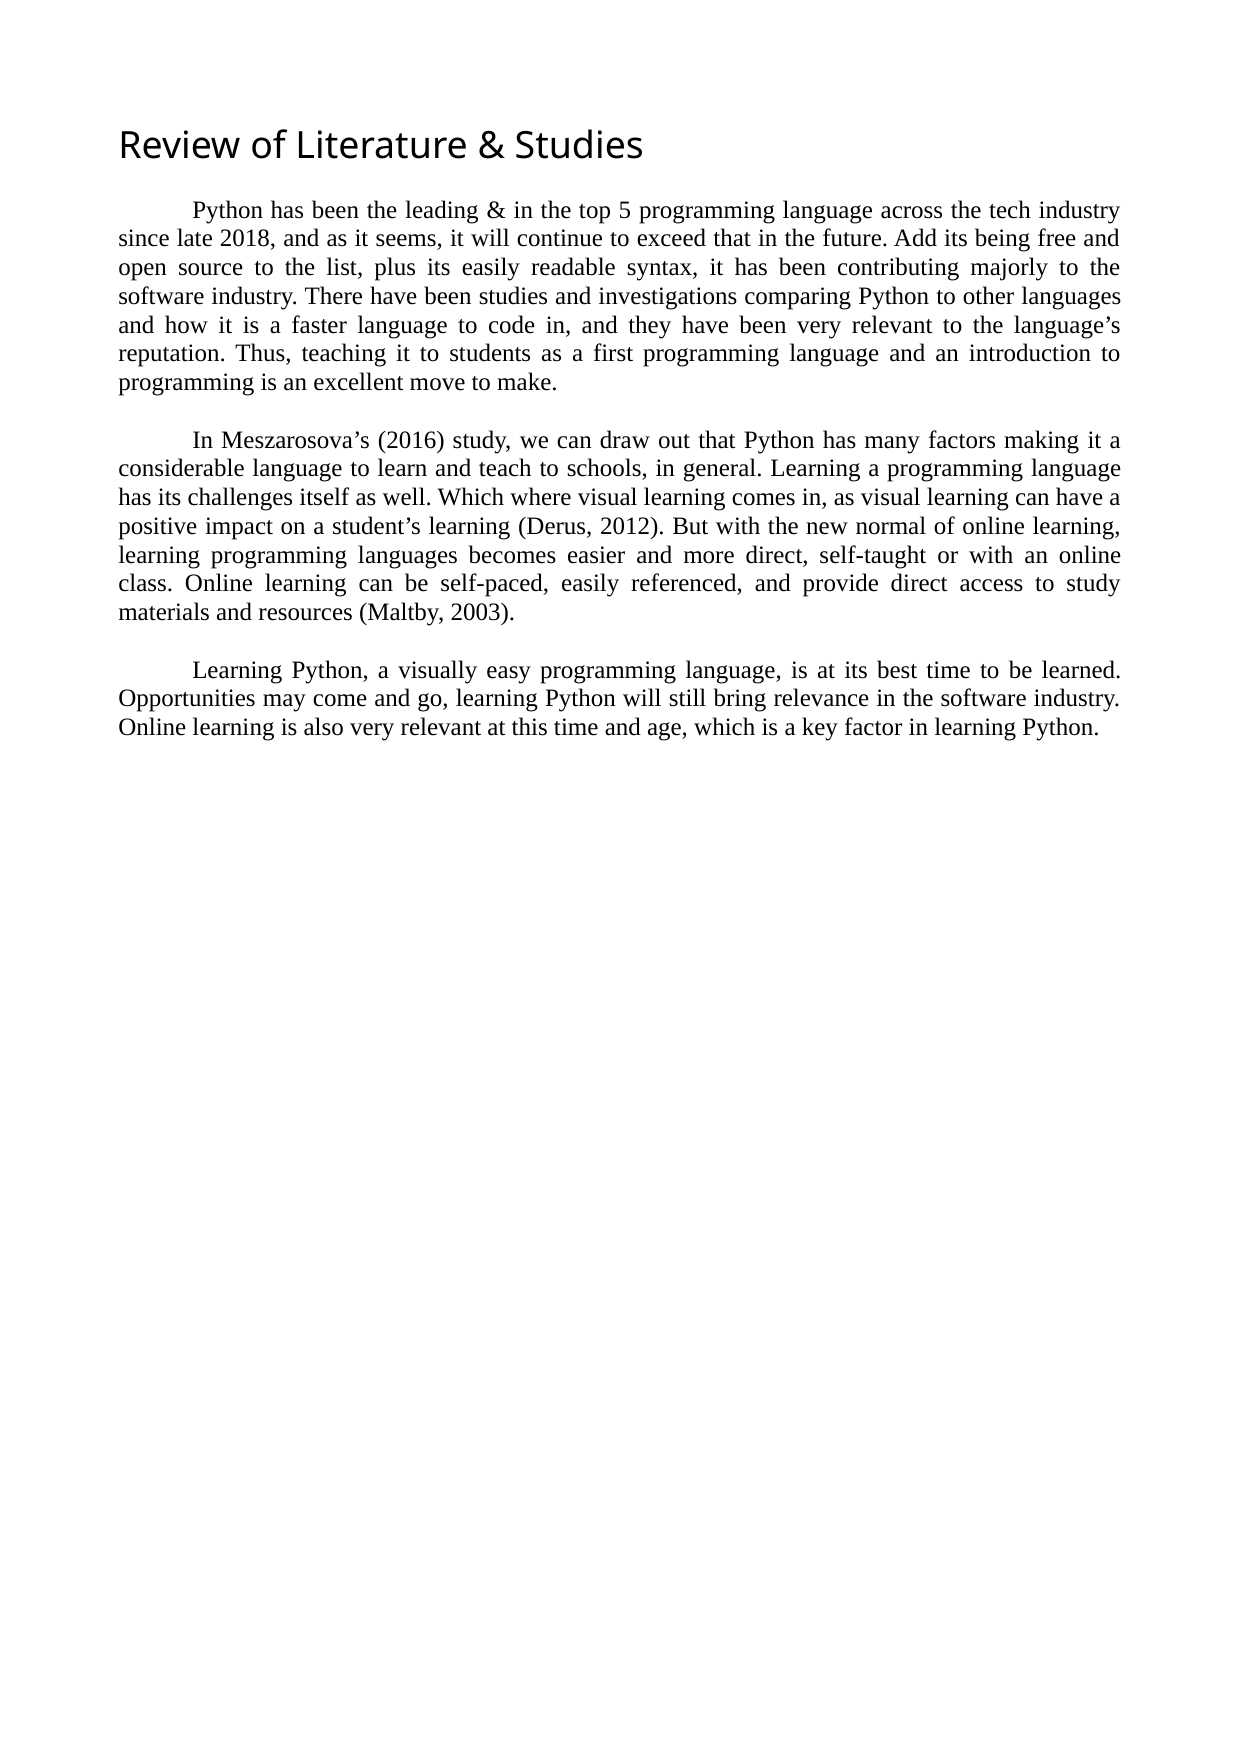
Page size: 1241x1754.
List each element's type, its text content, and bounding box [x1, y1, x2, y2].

text Review of Literature & Studies [118, 118, 1122, 169]
text Python has been the leading & in the top 5 programming language across the tech industry since late 2018, and as it seems, it will continue to exceed that in the future. Add its being free and open source to the list, plus its easily readable syntax, it has been contributing majorly to the software industry. There have been studies and investigations comparing Python to other languages and how it is a faster language to code in, and they have been very relevant to the language’s reputation. Thus, teaching it to students as a first programming language and an introduction to programming is an excellent move to make. [118, 195, 1122, 396]
text Learning Python, a visually easy programming language, is at its best time to be learned. Opportunities may come and go, learning Python will still bring relevance in the software industry. Online learning is also very relevant at this time and age, which is a key factor in learning Python. [118, 655, 1122, 741]
text In Meszarosova’s (2016) study, we can draw out that Python has many factors making it a considerable language to learn and teach to schools, in general. Learning a programming language has its challenges itself as well. Which where visual learning comes in, as visual learning can have a positive impact on a student’s learning (Derus, 2012). But with the new normal of online learning, learning programming languages becomes easier and more direct, self-taught or with an online class. Online learning can be self-paced, easily referenced, and provide direct access to study materials and resources (Maltby, 2003). [118, 425, 1122, 626]
